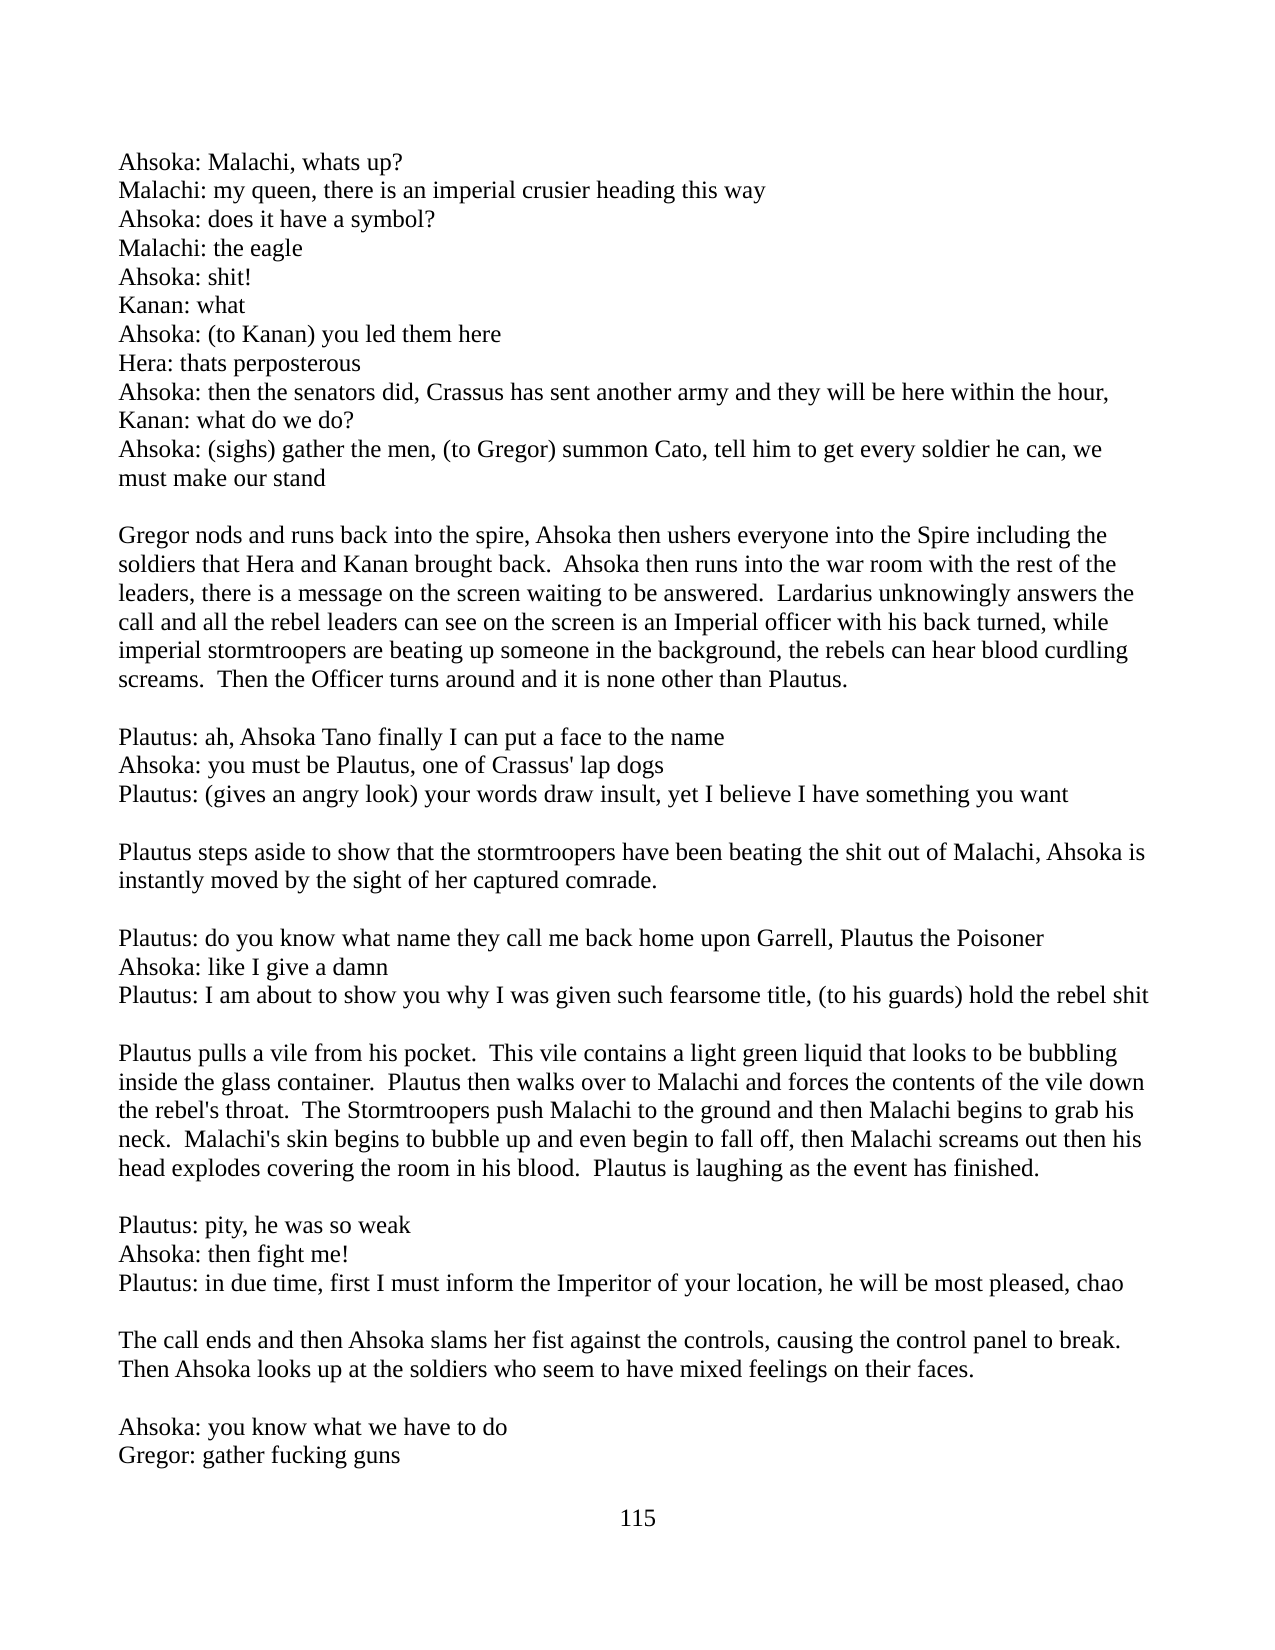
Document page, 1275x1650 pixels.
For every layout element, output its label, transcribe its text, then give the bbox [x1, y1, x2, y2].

text Gregor: gather fucking guns [118, 1441, 1157, 1469]
text Ahsoka: (sighs) gather the men, (to Gregor) summon Cato, tell him to get every soldier he can, we must make our stand [118, 434, 1157, 492]
text Plautus pulls a vile from his pocket. This vile contains a light green liquid that looks to be bubbling inside the glass container. Plautus then walks over to Malachi and forces the contents of the vile down the rebel's throat. The Stormtroopers push Malachi to the ground and then Malachi begins to grab his neck. Malachi's skin begins to bubble up and even begin to fall off, then Malachi screams out then his head explodes covering the room in his blood. Plautus is laughing as the event has finished. [118, 1038, 1157, 1182]
text The call ends and then Ahsoka slams her fist against the controls, causing the control panel to break. Then Ahsoka looks up at the soldiers who seem to have mixed feelings on their faces. [118, 1326, 1157, 1383]
text Ahsoka: you know what we have to do [118, 1412, 1157, 1441]
text Ahsoka: does it have a symbol? [118, 204, 1157, 233]
text Ahsoka: then the senators did, Crassus has sent another army and they will be here within the hour, [118, 377, 1157, 406]
text Ahsoka: then fight me! [118, 1239, 1157, 1268]
text Ahsoka: like I give a damn [118, 952, 1157, 981]
text Plautus: pity, he was so weak [118, 1211, 1157, 1239]
text Kanan: what do we do? [118, 406, 1157, 434]
text Plautus: I am about to show you why I was given such fearsome title, (to his guards) hold the rebel shit [118, 981, 1157, 1009]
text Hera: thats perposterous [118, 348, 1157, 377]
text Ahsoka: shit! [118, 262, 1157, 291]
text Ahsoka: Malachi, whats up? [118, 147, 1157, 176]
text Malachi: my queen, there is an imperial crusier heading this way [118, 176, 1157, 204]
text Kanan: what [118, 291, 1157, 319]
text Ahsoka: (to Kanan) you led them here [118, 319, 1157, 348]
text Plautus: ah, Ahsoka Tano finally I can put a face to the name [118, 722, 1157, 751]
text Plautus: do you know what name they call me back home upon Garrell, Plautus the Poisoner [118, 923, 1157, 952]
text Ahsoka: you must be Plautus, one of Crassus' lap dogs [118, 751, 1157, 779]
text Plautus: (gives an angry look) your words draw insult, yet I believe I have something you want [118, 779, 1157, 808]
text Malachi: the eagle [118, 233, 1157, 262]
text Plautus: in due time, first I must inform the Imperitor of your location, he will be most pleased, chao [118, 1268, 1157, 1297]
text Gregor nods and runs back into the spire, Ahsoka then ushers everyone into the Spire including the soldiers that Hera and Kanan brought back. Ahsoka then runs into the war room with the rest of the leaders, there is a message on the screen waiting to be answered. Lardarius unknowingly answers the call and all the rebel leaders can see on the screen is an Imperial officer with his back turned, while imperial stormtroopers are beating up someone in the background, the rebels can hear blood curdling screams. Then the Officer turns around and it is none other than Plautus. [118, 521, 1157, 693]
text Plautus steps aside to show that the stormtroopers have been beating the shit out of Malachi, Ahsoka is instantly moved by the sight of her captured comrade. [118, 837, 1157, 894]
